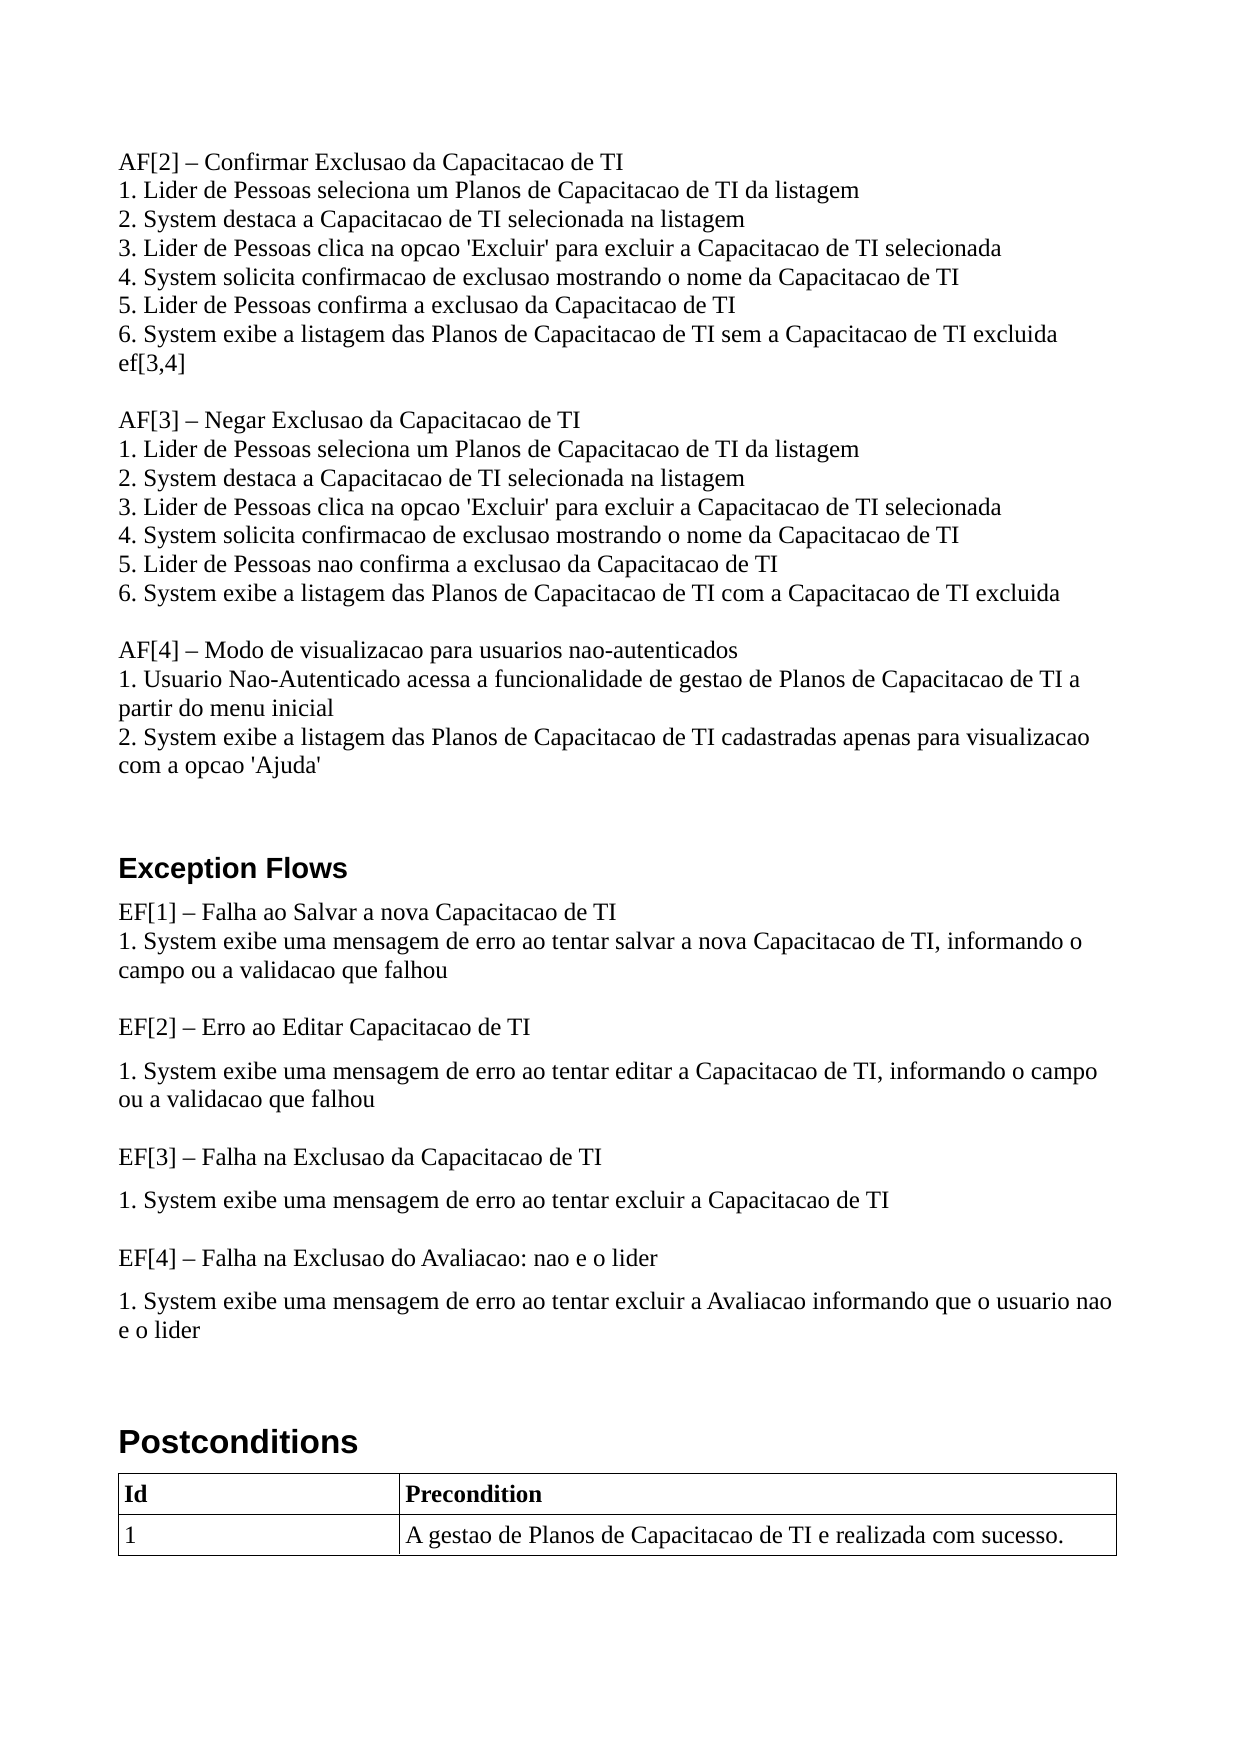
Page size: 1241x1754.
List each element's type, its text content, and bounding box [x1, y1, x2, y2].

table_header Id [119, 1474, 399, 1514]
text AF[4] – Modo de visualizacao para usuarios nao-autenticados [118, 636, 1122, 664]
text 3. Lider de Pessoas clica na opcao 'Excluir' para excluir a Capacitacao de TI selecionada [118, 492, 1122, 521]
text EF[2] – Erro ao Editar Capacitacao de TI [118, 1012, 1122, 1041]
text 6. System exibe a listagem das Planos de Capacitacao de TI sem a Capacitacao de TI excluida ef[3,4] [118, 319, 1122, 377]
text 3. Lider de Pessoas clica na opcao 'Excluir' para excluir a Capacitacao de TI selecionada [118, 233, 1122, 262]
text 2. System destaca a Capacitacao de TI selecionada na listagem [118, 204, 1122, 233]
text EF[4] – Falha na Exclusao do Avaliacao: nao e o lider [118, 1243, 1122, 1272]
text 1. System exibe uma mensagem de erro ao tentar salvar a nova Capacitacao de TI, informando o campo ou a validacao que falhou [118, 926, 1122, 984]
text AF[2] – Confirmar Exclusao da Capacitacao de TI [118, 147, 1122, 176]
text 1. System exibe uma mensagem de erro ao tentar excluir a Capacitacao de TI [118, 1185, 1122, 1214]
subtitle Postconditions [118, 1422, 1122, 1461]
text 4. System solicita confirmacao de exclusao mostrando o nome da Capacitacao de TI [118, 262, 1122, 291]
text 6. System exibe a listagem das Planos de Capacitacao de TI com a Capacitacao de TI excluida [118, 578, 1122, 607]
text 1. Usuario Nao-Autenticado acessa a funcionalidade de gestao de Planos de Capacitacao de TI a partir do menu inicial [118, 664, 1122, 722]
text 1. Lider de Pessoas seleciona um Planos de Capacitacao de TI da listagem [118, 434, 1122, 463]
text 2. System exibe a listagem das Planos de Capacitacao de TI cadastradas apenas para visualizacao com a opcao 'Ajuda' [118, 722, 1122, 779]
table_cell 1 [119, 1515, 399, 1554]
text 4. System solicita confirmacao de exclusao mostrando o nome da Capacitacao de TI [118, 521, 1122, 549]
text 1. System exibe uma mensagem de erro ao tentar excluir a Avaliacao informando que o usuario nao e o lider [118, 1286, 1122, 1344]
subtitle Exception Flows [118, 851, 1122, 885]
text 1. Lider de Pessoas seleciona um Planos de Capacitacao de TI da listagem [118, 176, 1122, 204]
table_header Precondition [400, 1474, 1116, 1514]
text EF[3] – Falha na Exclusao da Capacitacao de TI [118, 1142, 1122, 1171]
text AF[3] – Negar Exclusao da Capacitacao de TI [118, 406, 1122, 434]
table_cell A gestao de Planos de Capacitacao de TI e realizada com sucesso. [400, 1515, 1116, 1554]
text EF[1] – Falha ao Salvar a nova Capacitacao de TI [118, 897, 1122, 926]
text 5. Lider de Pessoas confirma a exclusao da Capacitacao de TI [118, 291, 1122, 319]
text 2. System destaca a Capacitacao de TI selecionada na listagem [118, 463, 1122, 492]
text 5. Lider de Pessoas nao confirma a exclusao da Capacitacao de TI [118, 549, 1122, 578]
text 1. System exibe uma mensagem de erro ao tentar editar a Capacitacao de TI, informando o campo ou a validacao que falhou [118, 1056, 1122, 1113]
